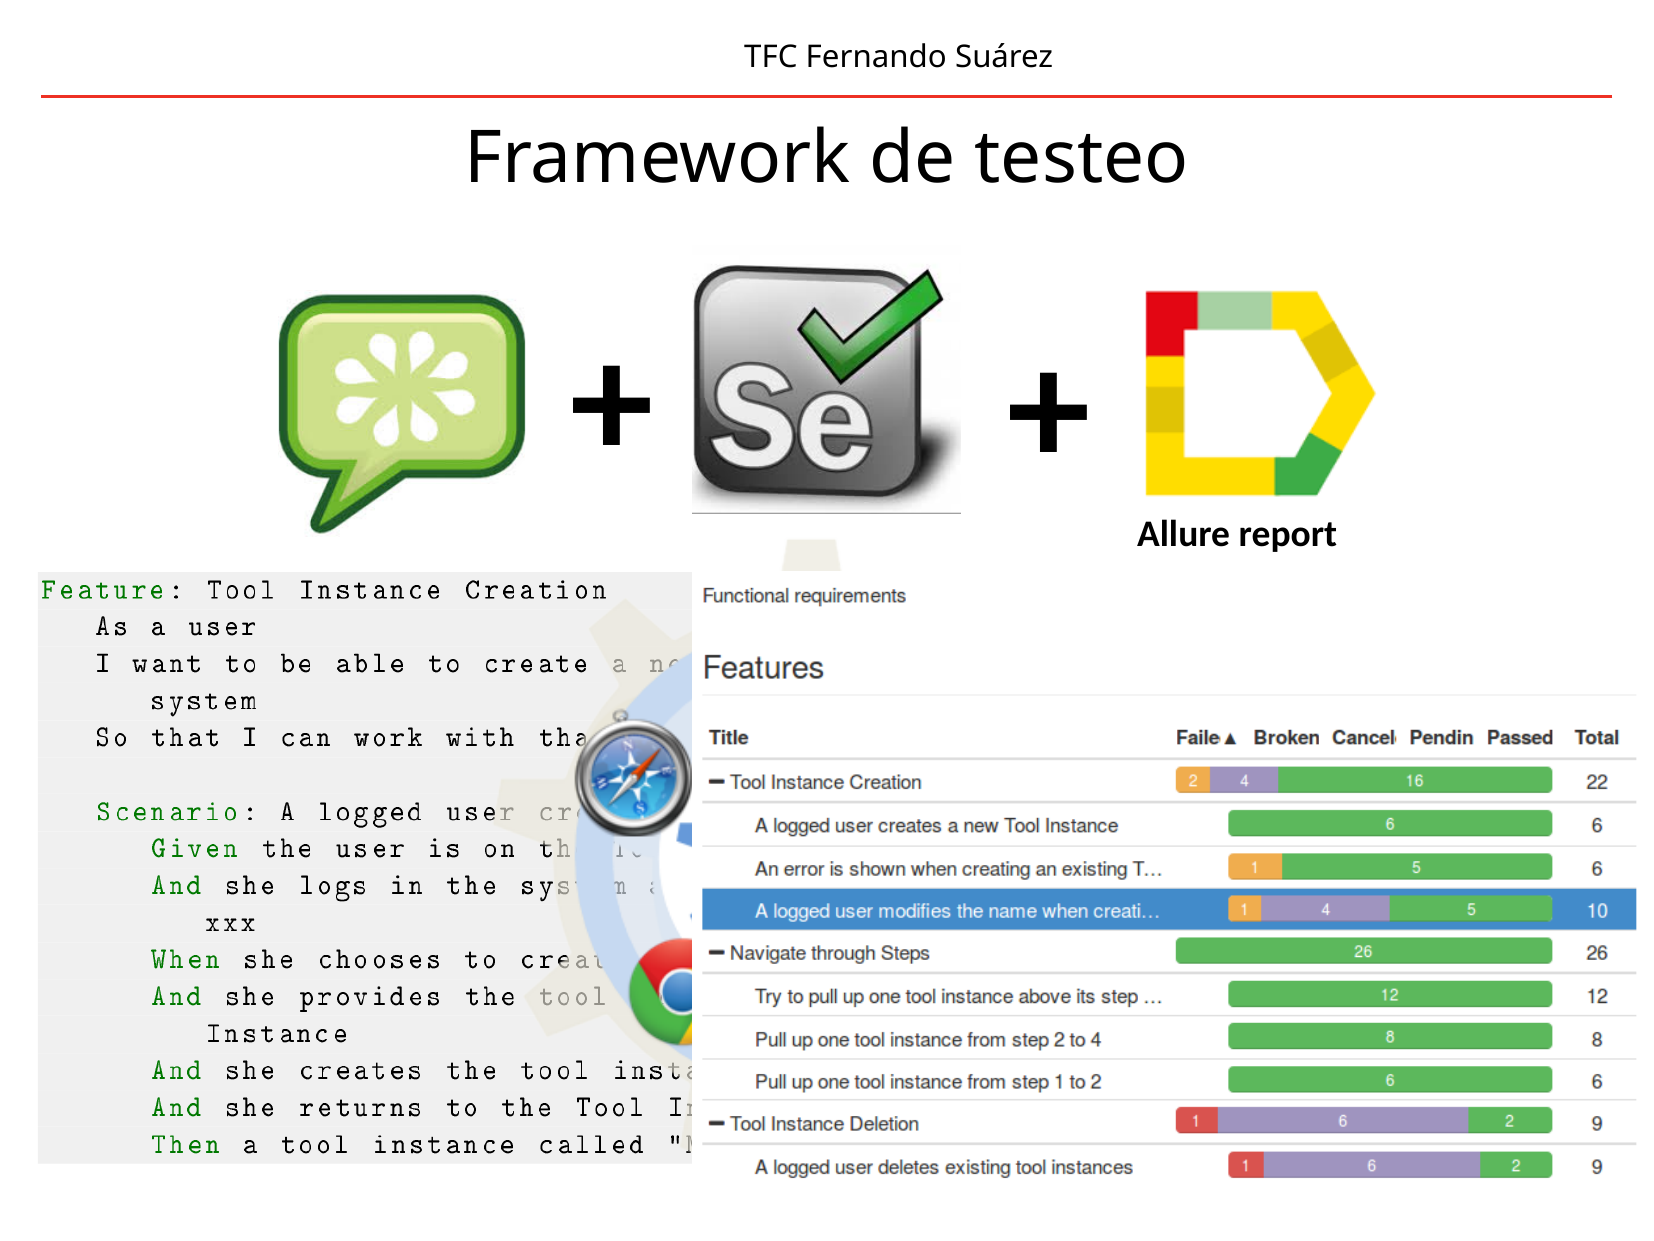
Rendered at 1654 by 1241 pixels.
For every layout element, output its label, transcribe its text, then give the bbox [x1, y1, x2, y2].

text_box + [555, 284, 662, 502]
title Framework de testeo [82, 49, 1571, 257]
text_box + [992, 290, 1099, 508]
picture [692, 257, 961, 514]
picture [1140, 274, 1379, 514]
text_box Allure report [1122, 501, 1354, 563]
picture [37, 290, 1643, 1228]
